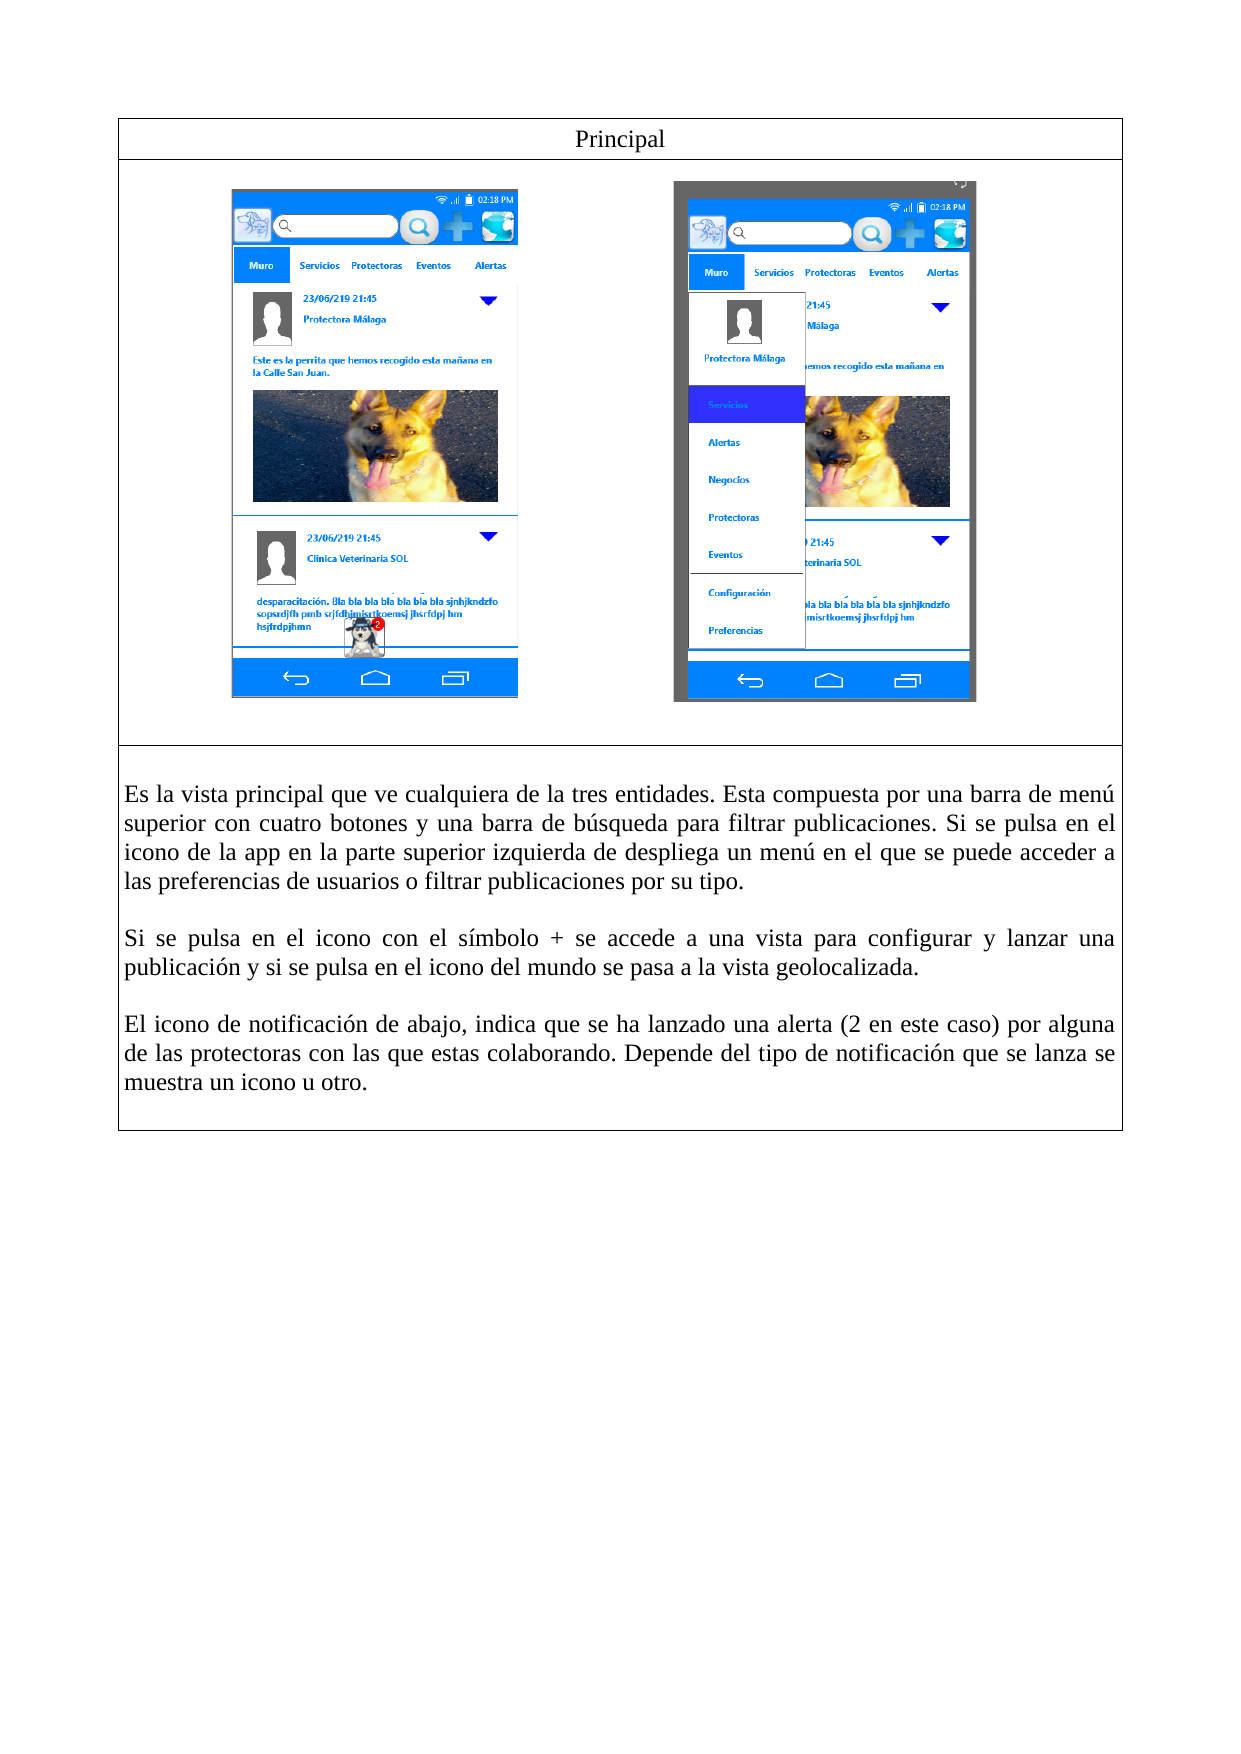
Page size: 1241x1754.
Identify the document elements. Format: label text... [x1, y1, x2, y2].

table_cell Es la vista principal que ve cualquiera de la tres entidades. Esta compuesta por una barra de menú superior con cuatro botones y una barra de búsqueda para filtrar publicaciones. Si se pulsa en el icono de la app en la parte superior izquierda de despliega un menú en el que se puede acceder a las preferencias de usuarios o filtrar publicaciones por su tipo. Si se pulsa en el icono con el símbolo + se accede a una vista para configurar y lanzar una publicación y si se pulsa en el icono del mundo se pasa a la vista geolocalizada. El icono de notificación de abajo, indica que se ha lanzado una alerta (2 en este caso) por alguna de las protectoras con las que estas colaborando. Depende del tipo de notificación que se lanza se muestra un icono u otro. [119, 746, 1122, 1130]
table_header Principal [119, 119, 1122, 158]
picture [673, 181, 977, 702]
table_cell [119, 160, 1122, 745]
picture [231, 189, 518, 698]
